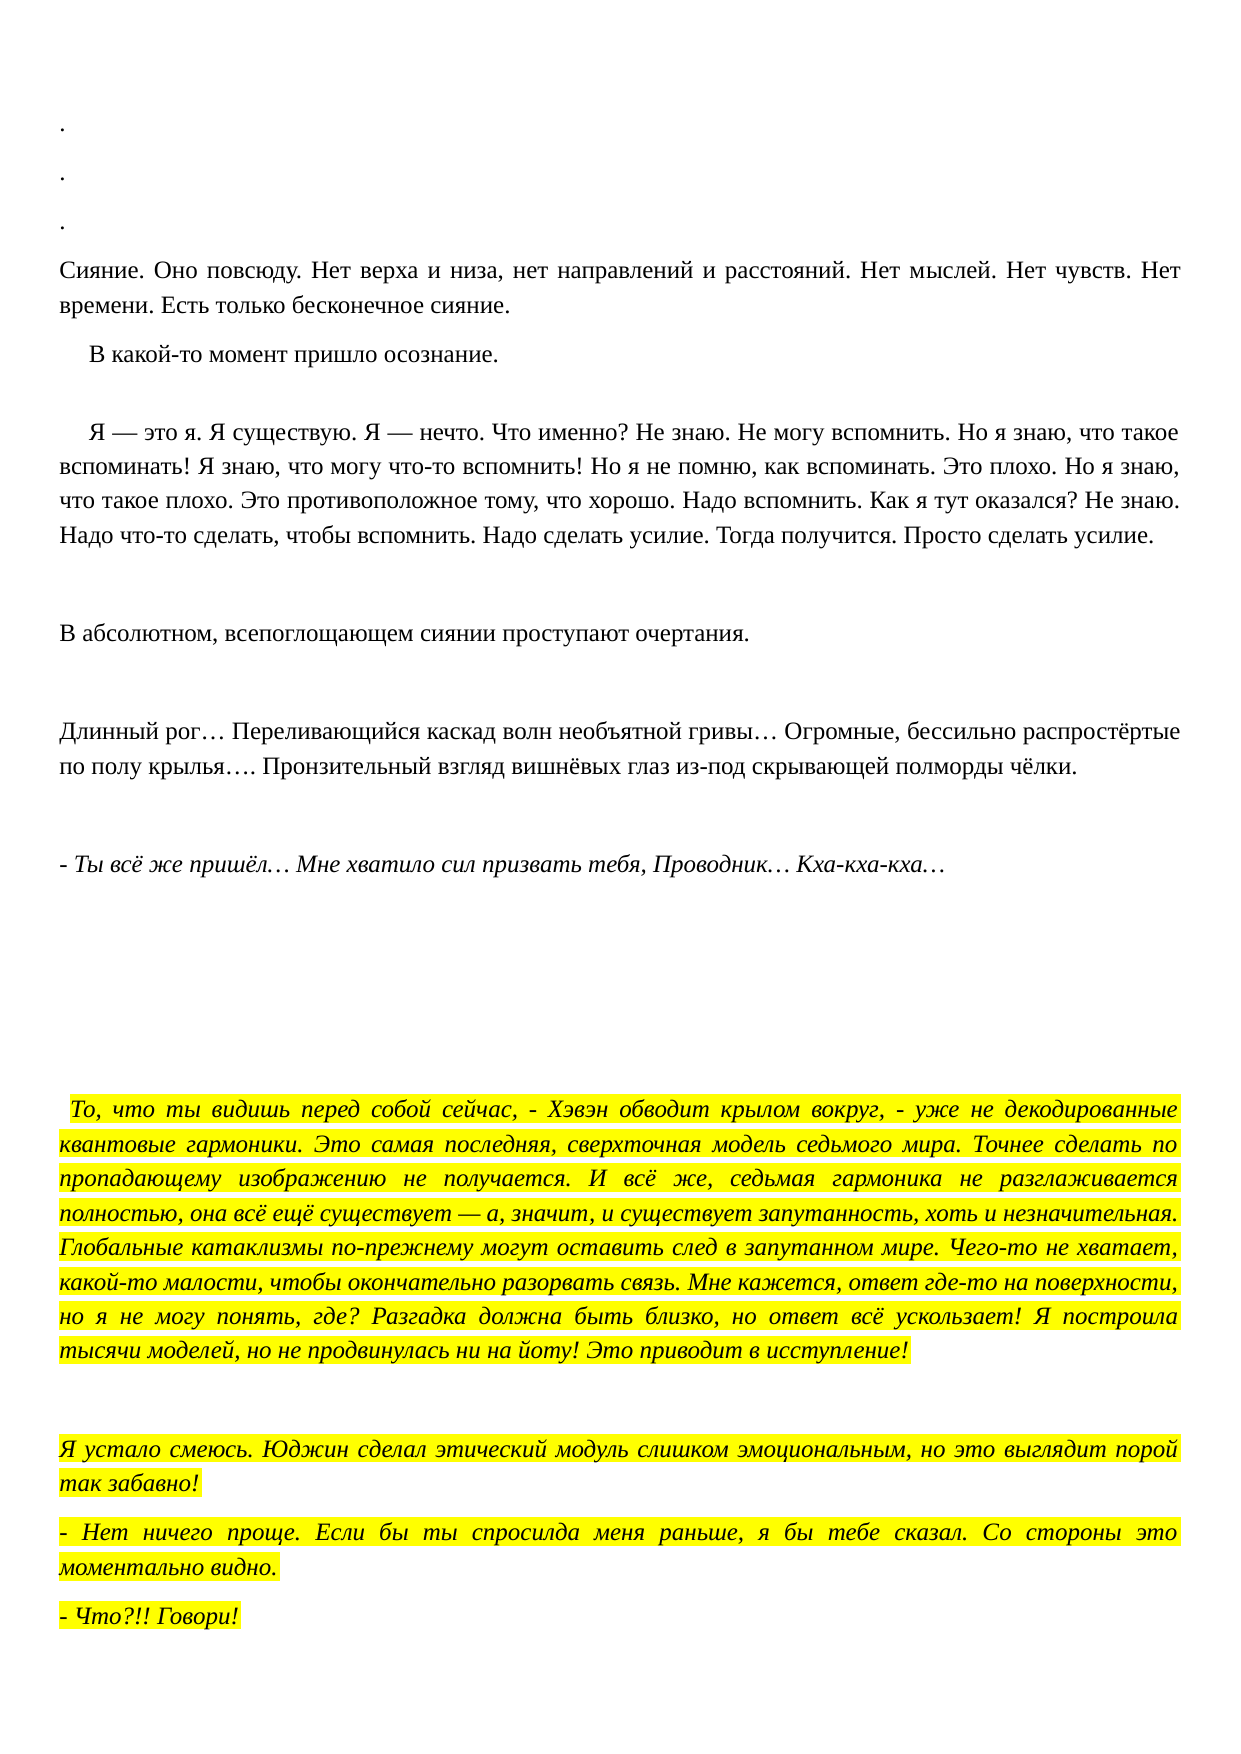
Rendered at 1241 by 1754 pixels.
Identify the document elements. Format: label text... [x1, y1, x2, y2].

text Длинный рог… Переливающийся каскад волн необъятной гривы… Огромные, бессильно распростёртые по полу крылья…. Пронзительный взгляд вишнёвых глаз из-под скрывающей полморды чёлки. [59, 716, 1181, 779]
text Я — это я. Я существую. Я — нечто. Что именно? Не знаю. Не могу вспомнить. Но я знаю, что такое вспоминать! Я знаю, что могу что-то вспомнить! Но я не помню, как вспоминать. Это плохо. Но я знаю, что такое плохо. Это противоположное тому, что хорошо. Надо вспомнить. Как я тут оказался? Не знаю. Надо что-то сделать, чтобы вспомнить. Надо сделать усилие. Тогда получится. Просто сделать усилие. [59, 417, 1181, 549]
text Я устало смеюсь. Юджин сделал этический модуль слишком эмоциональным, но это выглядит порой так забавно! [59, 1434, 1181, 1497]
text . [59, 206, 1181, 235]
text В абсолютном, всепоглощающем сиянии проступают очертания. [59, 618, 1181, 647]
text - Нет ничего проще. Если бы ты спросилда меня раньше, я бы тебе сказал. Со стороны это моментально видно. [59, 1517, 1181, 1581]
text - Что?!! Говори! [59, 1601, 1181, 1629]
text В какой-то момент пришло осознание. [59, 339, 1181, 368]
text . [59, 157, 1181, 186]
text То, что ты видишь перед собой сейчас, - Хэвэн обводит крылом вокруг, - уже не декодированные квантовые гармоники. Это самая последняя, сверхточная модель седьмого мира. Точнее сделать по пропадающему изображению не получается. И всё же, седьмая гармоника не разглаживается полностью, она всё ещё существует — а, значит, и существует запутанность, хоть и незначительная. Глобальные катаклизмы по-прежнему могут оставить след в запутанном мире. Чего-то не хватает, какой-то малости, чтобы окончательно разорвать связь. Мне кажется, ответ где-то на поверхности, но я не могу понять, где? Разгадка должна быть близко, но ответ всё ускользает! Я построила тысячи моделей, но не продвинулась ни на йоту! Это приводит в исступление! [59, 1094, 1181, 1364]
text . [59, 108, 1181, 137]
text - Ты всё же пришёл… Мне хватило сил призвать тебя, Проводник… Кха-кха-кха… [59, 849, 1181, 878]
text Сияние. Оно повсюду. Нет верха и низа, нет направлений и расстояний. Нет мыслей. Нет чувств. Нет времени. Есть только бесконечное сияние. [59, 255, 1181, 318]
